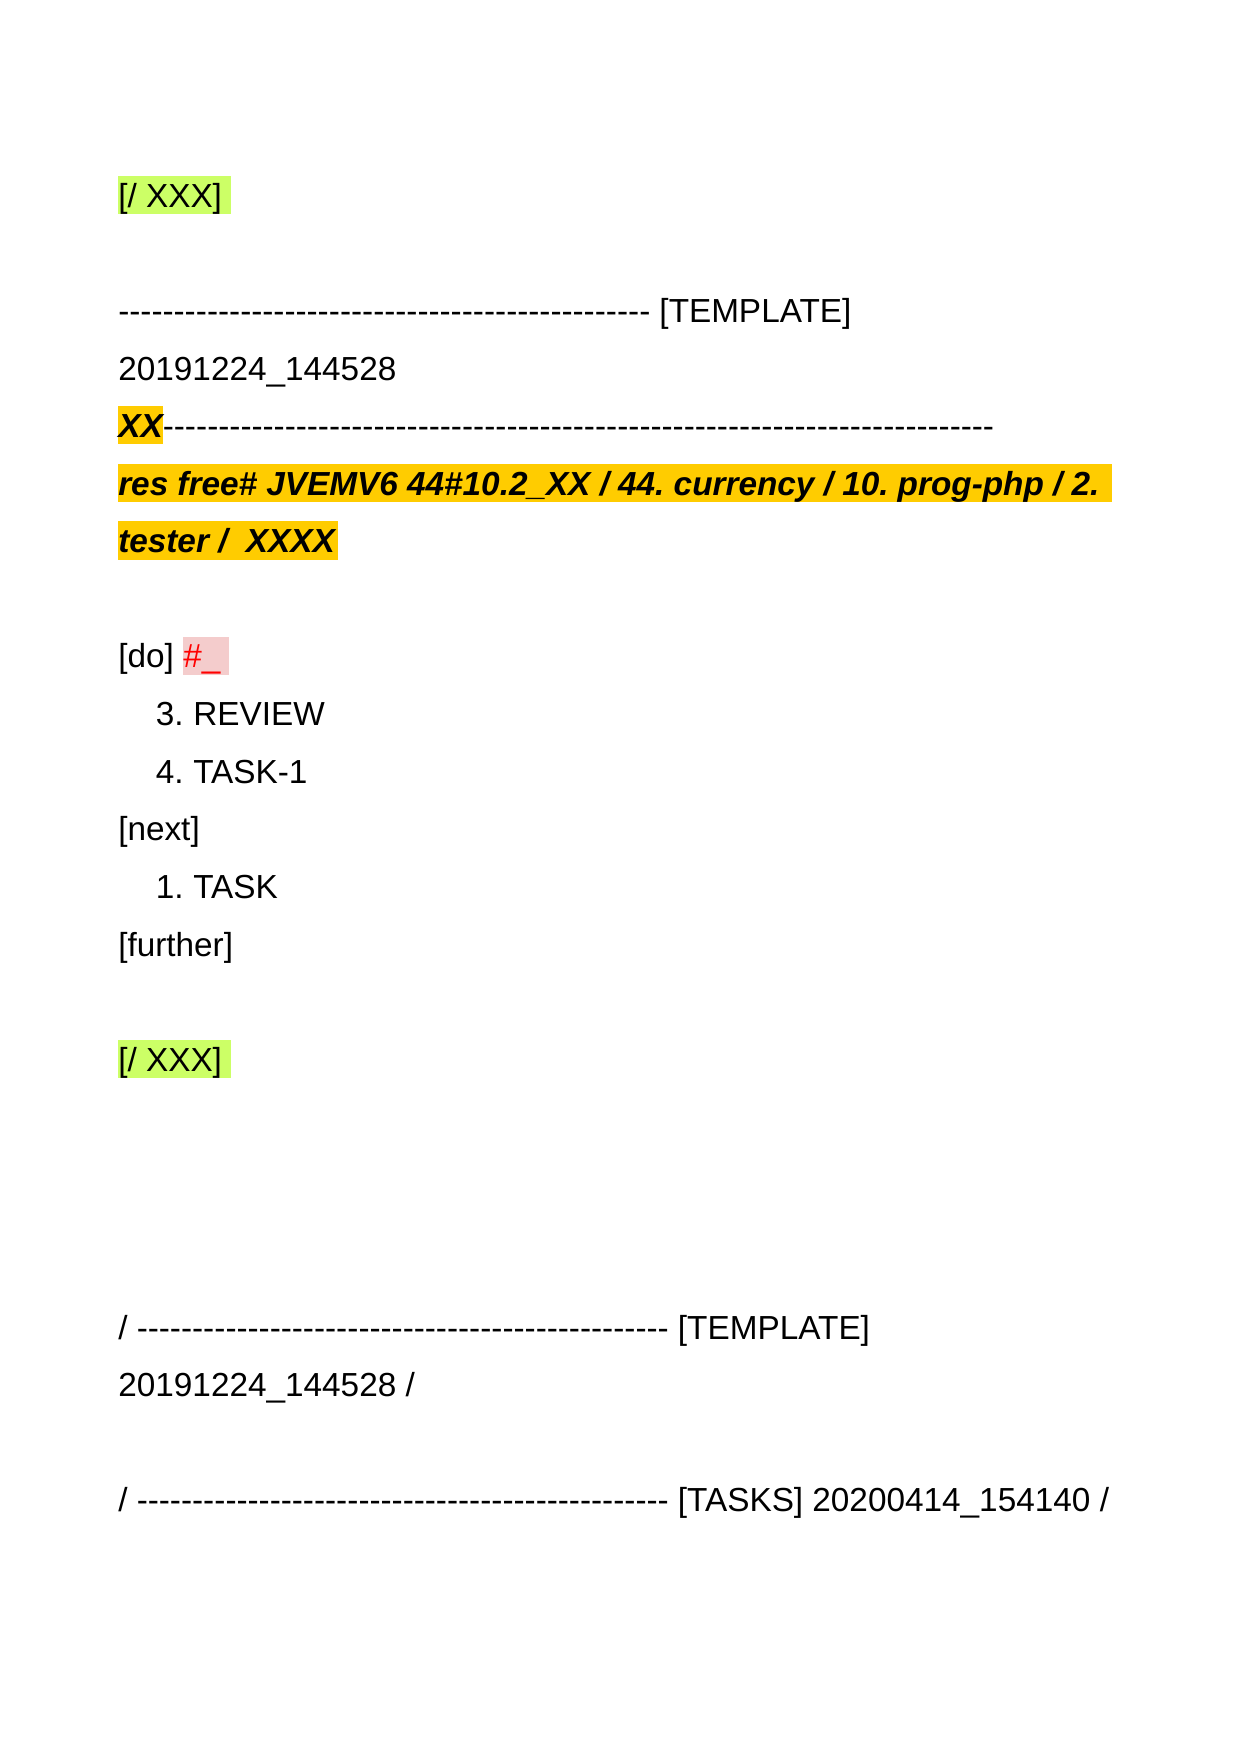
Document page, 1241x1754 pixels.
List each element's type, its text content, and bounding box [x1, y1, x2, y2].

text [next] [118, 809, 1122, 848]
text [further] [118, 924, 1122, 963]
text / ------------------------------------------------ [TEMPLATE] 20191224_144528 / [118, 1308, 1122, 1404]
text / ------------------------------------------------ [TASKS] 20200414_154140 / [118, 1481, 1122, 1519]
text res free# JVEMV6 44#10.2_XX / 44. currency / 10. prog-php / 2. tester / XXXX [118, 464, 1122, 560]
text XX--------------------------------------------------------------------------- [118, 406, 1122, 444]
text [do] #_ [118, 637, 1122, 675]
text ------------------------------------------------ [TEMPLATE] 20191224_144528 [118, 291, 1122, 387]
list TASK [156, 867, 1122, 905]
text [/ XXX] [118, 118, 1122, 214]
text [/ XXX] [118, 982, 1122, 1078]
list TASK-1 [156, 752, 1122, 790]
list REVIEW [156, 694, 1122, 733]
